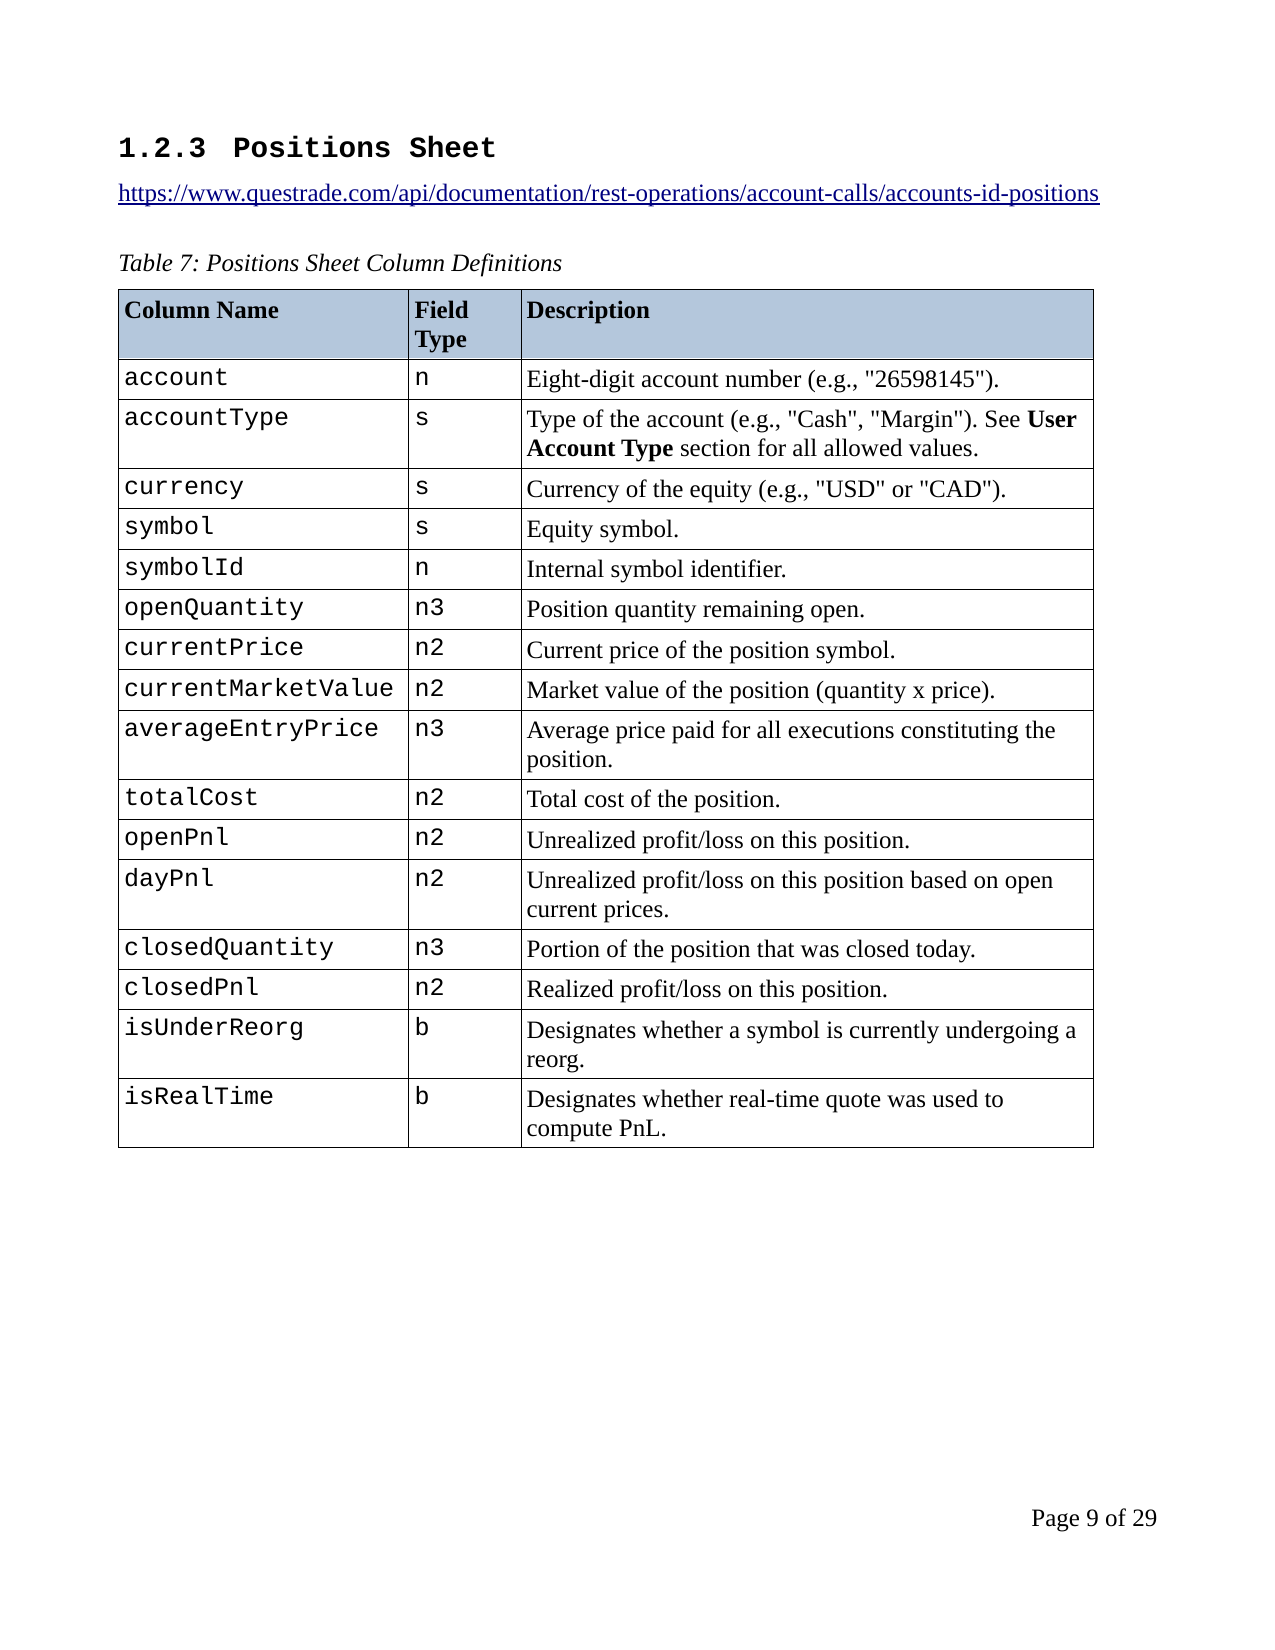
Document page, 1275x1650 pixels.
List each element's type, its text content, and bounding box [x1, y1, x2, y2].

table_cell totalCost [119, 780, 408, 819]
table_cell Position quantity remaining open. [522, 590, 1093, 629]
subtitle 1.2.3 Positions Sheet [118, 133, 1157, 166]
table_cell Unrealized profit/loss on this position. [522, 820, 1093, 859]
table_cell n3 [409, 930, 521, 969]
table_cell Eight-digit account number (e.g., "26598145"). [522, 360, 1093, 399]
table_header Field Type [409, 290, 521, 358]
table_cell currentMarketValue [119, 670, 408, 710]
table_cell closedQuantity [119, 930, 408, 969]
table_cell b [409, 1010, 521, 1078]
table_cell n [409, 550, 521, 589]
table_cell isUnderReorg [119, 1010, 408, 1078]
table_cell n2 [409, 670, 521, 710]
table_cell currency [119, 469, 408, 508]
table_cell isRealTime [119, 1079, 408, 1147]
table_cell Total cost of the position. [522, 780, 1093, 819]
table_cell n2 [409, 970, 521, 1009]
table_header Column Name [119, 290, 408, 358]
table_cell Average price paid for all executions constituting the position. [522, 711, 1093, 779]
table_cell accountType [119, 400, 408, 468]
table_cell Realized profit/loss on this position. [522, 970, 1093, 1009]
table_cell symbol [119, 509, 408, 548]
text https://www.questrade.com/api/documentation/rest-operations/account-calls/accounts-id-positions [118, 178, 1157, 207]
table_cell Designates whether real-time quote was used to compute PnL. [522, 1079, 1093, 1147]
table_cell n2 [409, 780, 521, 819]
table_cell n2 [409, 630, 521, 669]
text Table 7: Positions Sheet Column Definitions [118, 248, 1157, 277]
table_cell Portion of the position that was closed today. [522, 930, 1093, 969]
table_cell currentPrice [119, 630, 408, 669]
table_cell openPnl [119, 820, 408, 859]
table_cell Current price of the position symbol. [522, 630, 1093, 669]
table_cell dayPnl [119, 860, 408, 928]
table_cell n3 [409, 590, 521, 629]
table_header Description [522, 290, 1093, 358]
table_cell n2 [409, 860, 521, 928]
table_cell s [409, 400, 521, 468]
table_cell b [409, 1079, 521, 1147]
table_cell Internal symbol identifier. [522, 550, 1093, 589]
table_cell closedPnl [119, 970, 408, 1009]
table_cell s [409, 509, 521, 548]
table_cell n [409, 360, 521, 399]
table_cell n2 [409, 820, 521, 859]
table_cell openQuantity [119, 590, 408, 629]
table_cell Unrealized profit/loss on this position based on open current prices. [522, 860, 1093, 928]
table_cell Equity symbol. [522, 509, 1093, 548]
table_cell n3 [409, 711, 521, 779]
table_cell Designates whether a symbol is currently undergoing a reorg. [522, 1010, 1093, 1078]
table_cell averageEntryPrice [119, 711, 408, 779]
table_cell Type of the account (e.g., "Cash", "Margin"). See User Account Type section for all allowed values. [522, 400, 1093, 468]
table_cell Market value of the position (quantity x price). [522, 670, 1093, 710]
table_cell Currency of the equity (e.g., "USD" or "CAD"). [522, 469, 1093, 508]
table_cell s [409, 469, 521, 508]
table_cell account [119, 360, 408, 399]
table_cell symbolId [119, 550, 408, 589]
